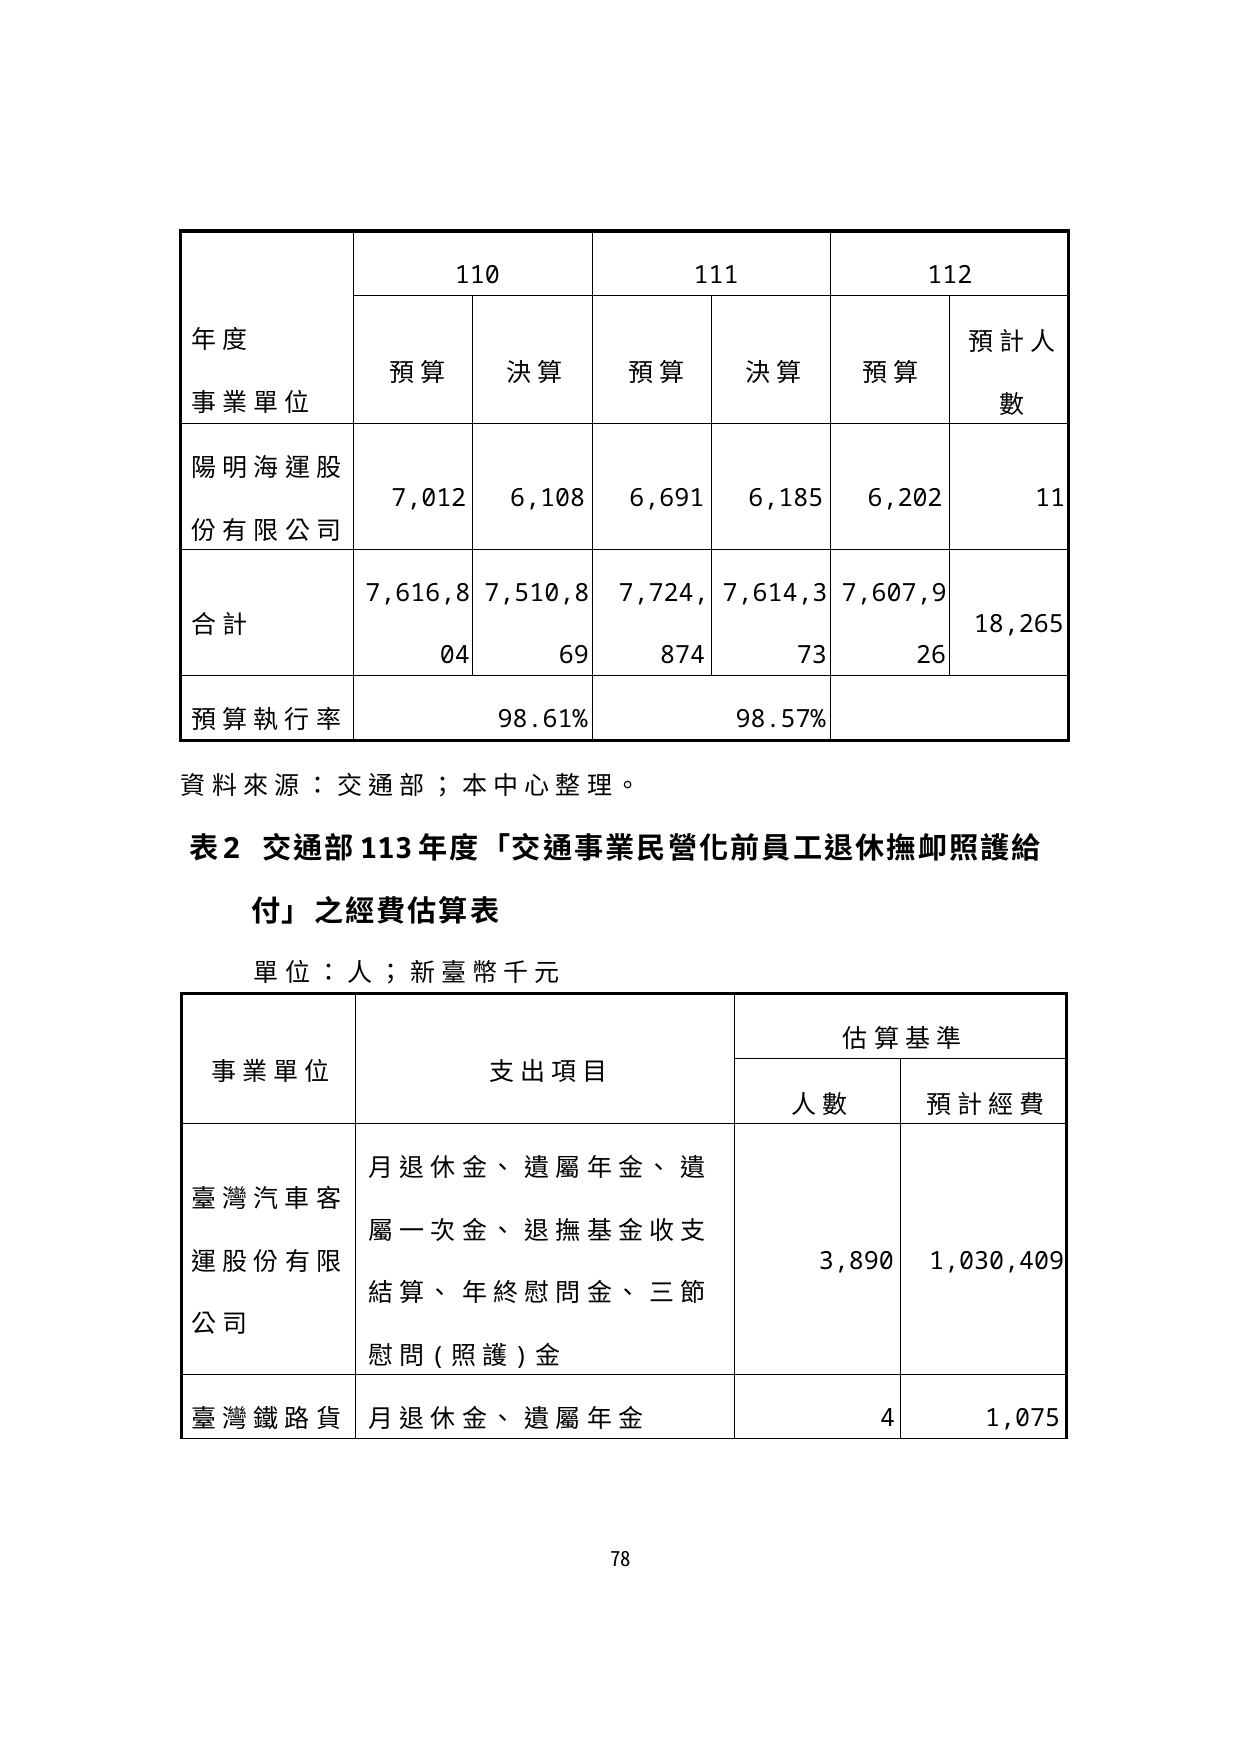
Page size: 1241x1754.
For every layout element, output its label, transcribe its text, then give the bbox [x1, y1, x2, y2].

table_cell 7,616,804 [354, 550, 472, 675]
table_cell 預計人數 [950, 296, 1067, 423]
table_cell 1,075 [901, 1375, 1065, 1438]
table_cell 月退休金、遺屬年金 [356, 1375, 734, 1438]
table_cell 6,202 [831, 424, 949, 549]
table_header 110 [354, 233, 592, 295]
table_cell 18,265 [950, 550, 1067, 675]
table_cell 7,012 [354, 424, 472, 549]
table_cell 陽明海運股份有限公司 [182, 424, 353, 549]
table_cell 預算執行率 [182, 676, 353, 739]
table_cell 1,030,409 [901, 1124, 1065, 1374]
table_cell 預計經費 [901, 1059, 1065, 1123]
table_cell 7,724,874 [593, 550, 711, 675]
table_cell 4 [735, 1375, 900, 1438]
table_cell 臺灣鐵路貨 [183, 1375, 355, 1438]
table_cell 臺灣汽車客運股份有限公司 [183, 1124, 355, 1374]
table_cell 人數 [735, 1059, 900, 1123]
table_cell [831, 676, 1067, 739]
text 資料來源：交通部；本中心整理。 [174, 742, 1063, 804]
table_header 年度 事業單位 [182, 233, 353, 423]
table_cell 預算 [354, 296, 472, 423]
table_cell 合計 [182, 550, 353, 675]
table_header 111 [593, 233, 830, 295]
table_header 事業單位 [183, 995, 355, 1123]
table_cell 98.57% [593, 676, 830, 739]
table_cell 6,185 [712, 424, 830, 549]
table_cell 11 [950, 424, 1067, 549]
text 表2 交通部113年度「交通事業民營化前員工退休撫卹照護給付」之經費估算表 單位：人；新臺幣千元 [179, 804, 1063, 992]
table_cell 7,614,373 [712, 550, 830, 675]
table_cell 月退休金、遺屬年金、遺屬一次金、退撫基金收支結算、年終慰問金、三節慰問(照護)金 [356, 1124, 734, 1374]
table_cell 6,108 [473, 424, 592, 549]
table_cell 7,607,926 [831, 550, 949, 675]
table_cell 決算 [712, 296, 830, 423]
table_cell 3,890 [735, 1124, 900, 1374]
table_header 估算基準 [735, 995, 1065, 1057]
table_cell 預算 [593, 296, 711, 423]
table_header 支出項目 [356, 995, 734, 1123]
table_cell 預算 [831, 296, 949, 423]
table_cell 7,510,869 [473, 550, 592, 675]
table_cell 決算 [473, 296, 592, 423]
table_cell 6,691 [593, 424, 711, 549]
table_cell 98.61% [354, 676, 592, 739]
table_header 112 [831, 233, 1067, 295]
